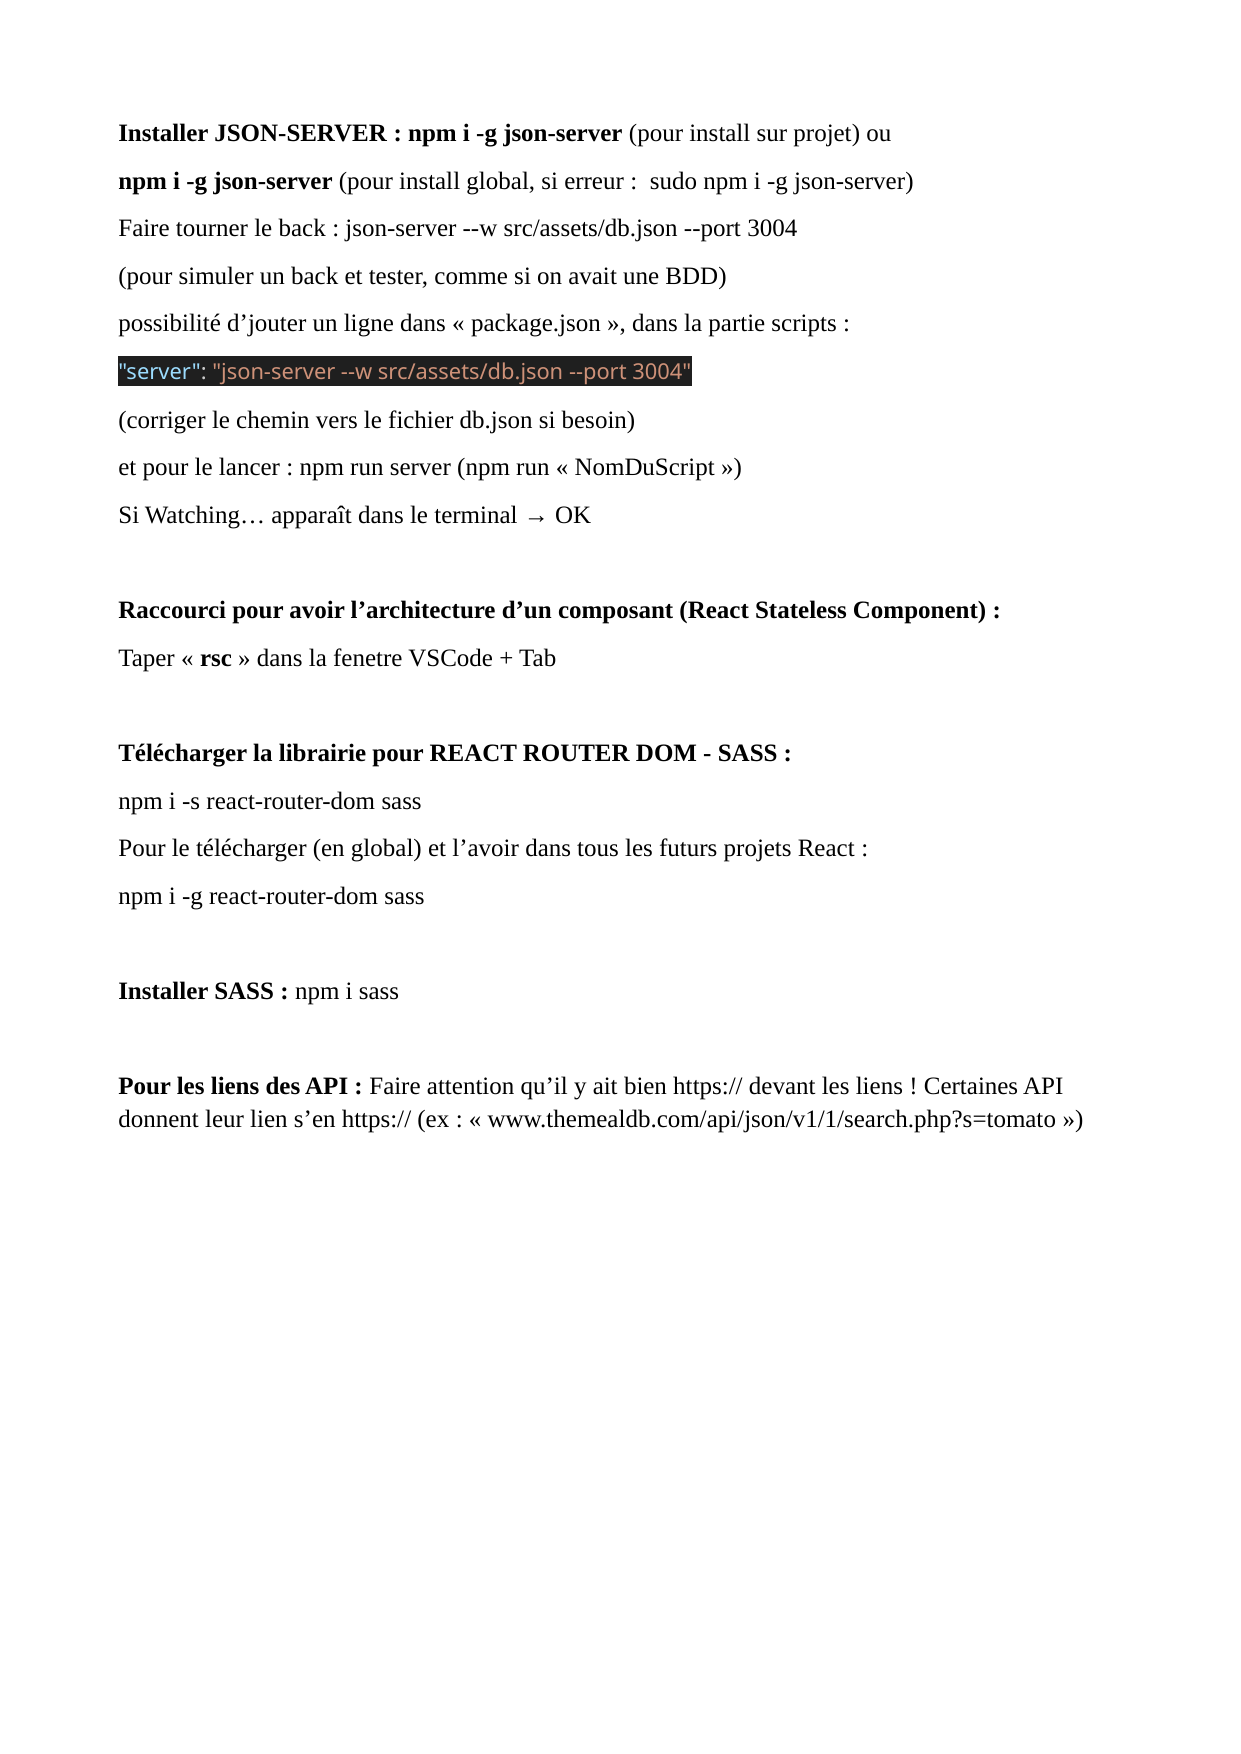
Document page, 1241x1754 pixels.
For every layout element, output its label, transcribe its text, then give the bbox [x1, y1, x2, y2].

text Taper « rsc » dans la fenetre VSCode + Tab [118, 643, 1122, 672]
text npm i -s react-router-dom sass [118, 786, 1122, 814]
text Faire tourner le back : json-server --w src/assets/db.json --port 3004 [118, 213, 1122, 242]
text Installer SASS : npm i sass [118, 976, 1122, 1005]
text npm i -g react-router-dom sass [118, 881, 1122, 910]
text Pour le télécharger (en global) et l’avoir dans tous les futurs projets React : [118, 833, 1122, 862]
text et pour le lancer : npm run server (npm run « NomDuScript ») [118, 452, 1122, 481]
text npm i -g json-server (pour install global, si erreur : sudo npm i -g json-server) [118, 166, 1122, 194]
text "server": "json-server --w src/assets/db.json --port 3004" [118, 356, 1122, 386]
text (pour simuler un back et tester, comme si on avait une BDD) [118, 261, 1122, 290]
text Si Watching… apparaît dans le terminal → OK [118, 500, 1122, 529]
text Raccourci pour avoir l’architecture d’un composant (React Stateless Component) : [118, 595, 1122, 624]
text Télécharger la librairie pour REACT ROUTER DOM - SASS : [118, 738, 1122, 767]
text (corriger le chemin vers le fichier db.json si besoin) [118, 405, 1122, 434]
text Pour les liens des API : Faire attention qu’il y ait bien https:// devant les liens ! Certaines API donnent leur lien s’en https:// (ex : « www.themealdb.com/api/json/v1/1/search.php?s=tomato ») [118, 1071, 1122, 1133]
text Installer JSON-SERVER : npm i -g json-server (pour install sur projet) ou [118, 118, 1122, 147]
text possibilité d’jouter un ligne dans « package.json », dans la partie scripts : [118, 308, 1122, 337]
